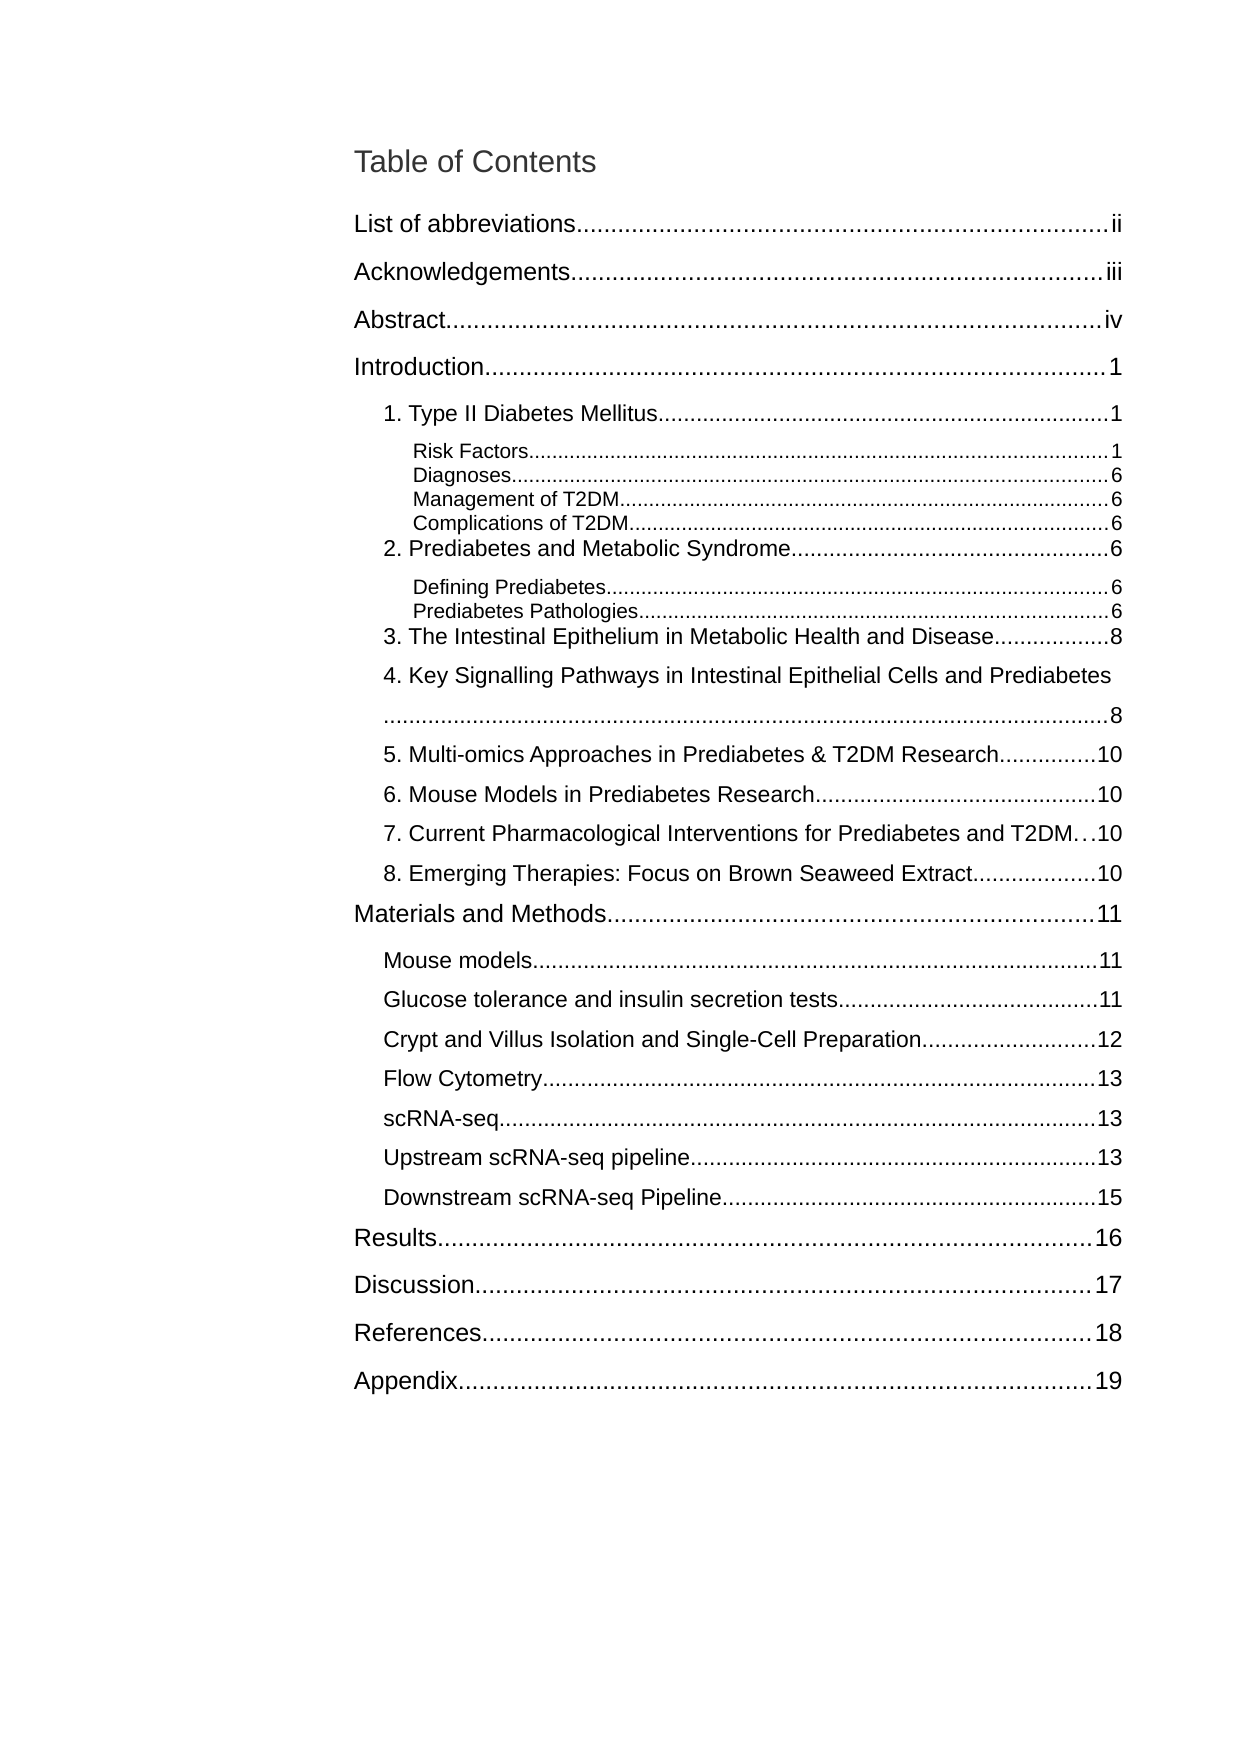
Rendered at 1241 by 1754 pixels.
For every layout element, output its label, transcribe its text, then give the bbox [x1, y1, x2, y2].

text Results 16 [354, 1223, 1122, 1252]
text Abstract iv [354, 305, 1122, 333]
text 3. The Intestinal Epithelium in Metabolic Health and Disease 8 [383, 623, 1122, 649]
text List of abbreviations ii [354, 209, 1122, 238]
text References 18 [354, 1318, 1122, 1347]
text Management of T2DM 6 [413, 487, 1122, 511]
text Upstream scRNA-seq pipeline 13 [383, 1144, 1122, 1170]
text Complications of T2DM 6 [413, 511, 1122, 535]
text Downstream scRNA-seq Pipeline 15 [383, 1183, 1122, 1210]
text 4. Key Signalling Pathways in Intestinal Epithelial Cells and Prediabetes 8 [383, 662, 1122, 728]
text Acknowledgements iii [354, 257, 1122, 286]
text 8. Emerging Therapies: Focus on Brown Seaweed Extract 10 [383, 859, 1122, 886]
text Introduction 1 [354, 352, 1122, 381]
text Appendix 19 [354, 1366, 1122, 1394]
text 7. Current Pharmacological Interventions for Prediabetes and T2DM 10 [383, 820, 1122, 846]
text scRNA-seq 13 [383, 1104, 1122, 1131]
text Discussion 17 [354, 1271, 1122, 1299]
text Risk Factors 1 [413, 439, 1122, 463]
text Crypt and Villus Isolation and Single-Cell Preparation 12 [383, 1026, 1122, 1052]
text 2. Prediabetes and Metabolic Syndrome 6 [383, 535, 1122, 562]
text Flow Cytometry 13 [383, 1065, 1122, 1091]
text 6. Mouse Models in Prediabetes Research 10 [383, 781, 1122, 807]
text Materials and Methods 11 [354, 899, 1122, 928]
text Diagnoses 6 [413, 463, 1122, 487]
text Prediabetes Pathologies 6 [413, 599, 1122, 623]
text Defining Prediabetes 6 [413, 575, 1122, 599]
subtitle Table of Contents [354, 143, 1122, 179]
text Mouse models 11 [383, 947, 1122, 973]
text 5. Multi-omics Approaches in Prediabetes & T2DM Research 10 [383, 741, 1122, 767]
text 1. Type II Diabetes Mellitus 1 [383, 400, 1122, 426]
text Glucose tolerance and insulin secretion tests. 11 [383, 986, 1122, 1012]
